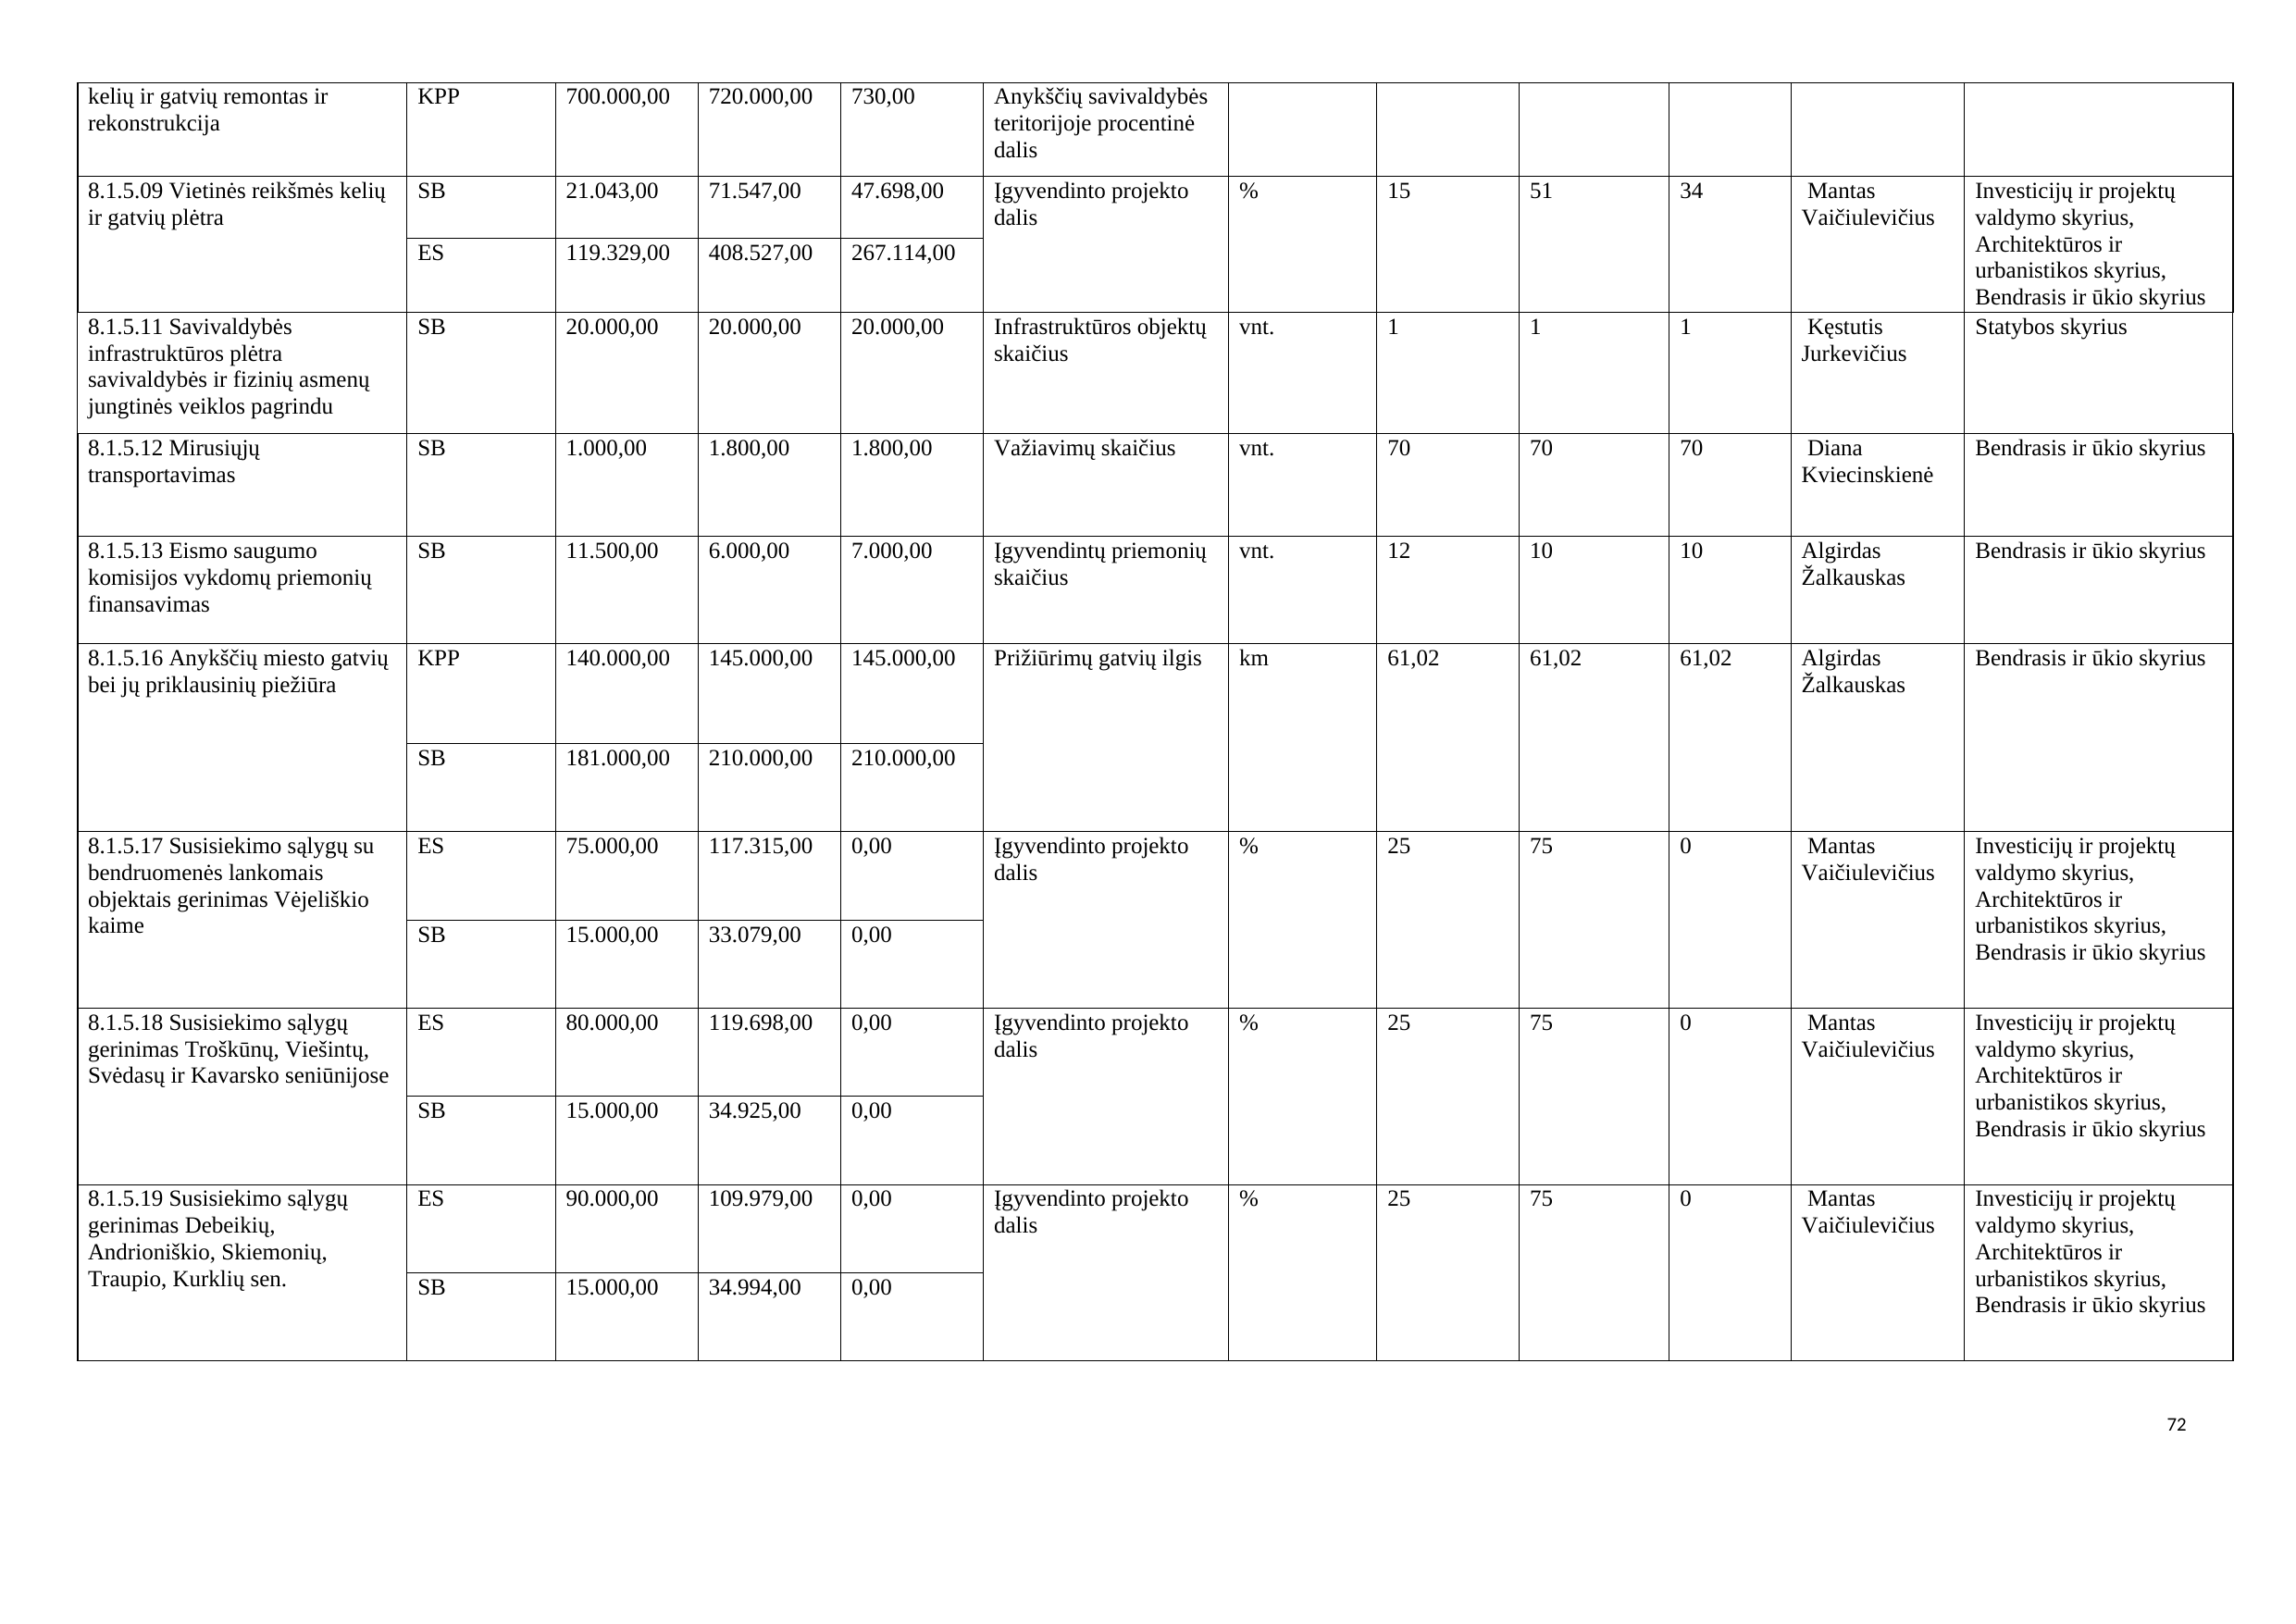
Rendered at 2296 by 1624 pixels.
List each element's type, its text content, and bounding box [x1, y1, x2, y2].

table_cell vnt. [1229, 537, 1376, 643]
table_cell 20.000,00 [841, 313, 983, 433]
table_cell [1792, 83, 1964, 176]
table_cell 75 [1520, 1185, 1669, 1360]
table_cell 0 [1669, 1185, 1791, 1360]
table_cell 1 [1669, 313, 1791, 433]
table_cell SB [407, 177, 555, 238]
table_cell 70 [1520, 434, 1669, 536]
table_cell 0,00 [841, 1009, 983, 1096]
table_cell 210.000,00 [699, 744, 840, 831]
table_cell Algirdas Žalkauskas [1792, 537, 1964, 643]
table_cell 8.1.5.09 Vietinės reikšmės kelių ir gatvių plėtra [79, 177, 406, 312]
table_cell 61,02 [1520, 644, 1669, 831]
table_cell KPP [407, 83, 555, 176]
table_cell Investicijų ir projektų valdymo skyrius, Architektūros ir urbanistikos skyrius, Bendrasis ir ūkio skyrius [1965, 1009, 2232, 1184]
table_cell SB [407, 1273, 555, 1360]
table_cell Bendrasis ir ūkio skyrius [1965, 434, 2232, 536]
table_cell 61,02 [1669, 644, 1791, 831]
table_cell 0,00 [841, 1185, 983, 1272]
table_cell 10 [1669, 537, 1791, 643]
table_cell 0 [1669, 832, 1791, 1008]
table_cell Prižiūrimų gatvių ilgis [984, 644, 1228, 831]
table_cell 267.114,00 [841, 239, 983, 312]
table_cell km [1229, 644, 1376, 831]
table_cell 71.547,00 [699, 177, 840, 238]
table_cell 0,00 [841, 832, 983, 920]
table_cell 75 [1520, 832, 1669, 1008]
table_cell SB [407, 537, 555, 643]
table_cell Įgyvendinto projekto dalis [984, 1185, 1228, 1360]
table_cell % [1229, 1009, 1376, 1184]
table_cell Įgyvendinto projekto dalis [984, 832, 1228, 1008]
table_cell 117.315,00 [699, 832, 840, 920]
table_cell 70 [1669, 434, 1791, 536]
table_cell 145.000,00 [841, 644, 983, 743]
table_cell 15.000,00 [556, 1273, 698, 1360]
table_cell Įgyvendinto projekto dalis [984, 1009, 1228, 1184]
table_cell SB [407, 1097, 555, 1184]
table_cell 8.1.5.18 Susisiekimo sąlygų gerinimas Troškūnų, Viešintų, Svėdasų ir Kavarsko seniūnijose [79, 1009, 406, 1184]
table_cell [1377, 83, 1519, 176]
table_cell vnt. [1229, 434, 1376, 536]
table_cell 7.000,00 [841, 537, 983, 643]
table_cell 8.1.5.16 Anykščių miesto gatvių bei jų priklausinių piežiūra [79, 644, 406, 831]
table_cell 0,00 [841, 1273, 983, 1360]
table_cell 1.800,00 [841, 434, 983, 536]
table_cell kelių ir gatvių remontas ir rekonstrukcija [79, 83, 406, 176]
table_cell 0,00 [841, 921, 983, 1008]
table_cell [1229, 83, 1376, 176]
table_cell 730,00 [841, 83, 983, 176]
table_cell 75 [1520, 1009, 1669, 1184]
table_cell 119.329,00 [556, 239, 698, 312]
table_cell Įgyvendintų priemonių skaičius [984, 537, 1228, 643]
table_cell 80.000,00 [556, 1009, 698, 1096]
table_cell 1 [1377, 313, 1519, 433]
table_cell [1520, 83, 1669, 176]
table_cell 109.979,00 [699, 1185, 840, 1272]
table_cell Bendrasis ir ūkio skyrius [1965, 644, 2232, 831]
table_cell 15 [1377, 177, 1519, 312]
table_cell 140.000,00 [556, 644, 698, 743]
table_cell 15.000,00 [556, 921, 698, 1008]
table_cell 15.000,00 [556, 1097, 698, 1184]
table_cell 1.800,00 [699, 434, 840, 536]
table_cell 34.925,00 [699, 1097, 840, 1184]
table_cell Algirdas Žalkauskas [1792, 644, 1964, 831]
table_cell 25 [1377, 1009, 1519, 1184]
table_cell [1669, 83, 1791, 176]
table_cell Mantas Vaičiulevičius [1792, 1185, 1964, 1360]
table_cell 408.527,00 [699, 239, 840, 312]
table_cell SB [407, 921, 555, 1008]
table_cell 0 [1669, 1009, 1791, 1184]
table_cell 12 [1377, 537, 1519, 643]
table_cell 1 [1520, 313, 1669, 433]
table_cell Mantas Vaičiulevičius [1792, 832, 1964, 1008]
table_cell 51 [1520, 177, 1669, 312]
table_cell % [1229, 177, 1376, 312]
table_cell 20.000,00 [556, 313, 698, 433]
table_cell % [1229, 1185, 1376, 1360]
table_cell KPP [407, 644, 555, 743]
table_cell Investicijų ir projektų valdymo skyrius, Architektūros ir urbanistikos skyrius, Bendrasis ir ūkio skyrius [1965, 177, 2232, 312]
table_cell 1.000,00 [556, 434, 698, 536]
table_cell 90.000,00 [556, 1185, 698, 1272]
table_cell 11.500,00 [556, 537, 698, 643]
table_cell 47.698,00 [841, 177, 983, 238]
table_cell 8.1.5.13 Eismo saugumo komisijos vykdomų priemonių finansavimas [79, 537, 406, 643]
table_cell Investicijų ir projektų valdymo skyrius, Architektūros ir urbanistikos skyrius, Bendrasis ir ūkio skyrius [1965, 832, 2232, 1008]
table_cell 720.000,00 [699, 83, 840, 176]
table_cell ES [407, 1185, 555, 1272]
table_cell 25 [1377, 1185, 1519, 1360]
table_cell 34.994,00 [699, 1273, 840, 1360]
table_cell vnt. [1229, 313, 1376, 433]
table_cell Įgyvendinto projekto dalis [984, 177, 1228, 312]
table_cell 25 [1377, 832, 1519, 1008]
table_cell 20.000,00 [699, 313, 840, 433]
table_cell 70 [1377, 434, 1519, 536]
table_cell 10 [1520, 537, 1669, 643]
table_cell Investicijų ir projektų valdymo skyrius, Architektūros ir urbanistikos skyrius, Bendrasis ir ūkio skyrius [1965, 1185, 2232, 1360]
table_cell 145.000,00 [699, 644, 840, 743]
table_cell SB [407, 744, 555, 831]
table_cell Kęstutis Jurkevičius [1792, 313, 1964, 433]
table_cell 75.000,00 [556, 832, 698, 920]
table_cell SB [407, 434, 555, 536]
table_cell 8.1.5.17 Susisiekimo sąlygų su bendruomenės lankomais objektais gerinimas Vėjeliškio kaime [79, 832, 406, 1008]
table_cell Mantas Vaičiulevičius [1792, 177, 1964, 312]
table_cell 34 [1669, 177, 1791, 312]
table_cell 33.079,00 [699, 921, 840, 1008]
table_cell % [1229, 832, 1376, 1008]
table_cell 6.000,00 [699, 537, 840, 643]
table_cell Bendrasis ir ūkio skyrius [1965, 537, 2232, 643]
table_cell ES [407, 239, 555, 312]
table_cell 61,02 [1377, 644, 1519, 831]
table_cell 8.1.5.12 Mirusiųjų transportavimas [79, 434, 406, 536]
table_cell 700.000,00 [556, 83, 698, 176]
table_cell Mantas Vaičiulevičius [1792, 1009, 1964, 1184]
table_cell Statybos skyrius [1965, 313, 2232, 433]
table_cell SB [407, 313, 555, 433]
table_cell Važiavimų skaičius [984, 434, 1228, 536]
table_cell 8.1.5.11 Savivaldybės infrastruktūros plėtra savivaldybės ir fizinių asmenų jungtinės veiklos pagrindu [78, 313, 406, 433]
table_cell 210.000,00 [841, 744, 983, 831]
table_cell ES [407, 832, 555, 920]
table_cell 8.1.5.19 Susisiekimo sąlygų gerinimas Debeikių, Andrioniškio, Skiemonių, Traupio, Kurklių sen. [79, 1185, 406, 1360]
table_cell ES [407, 1009, 555, 1096]
table_cell 119.698,00 [699, 1009, 840, 1096]
table_cell Anykščių savivaldybės teritorijoje procentinė dalis [984, 83, 1228, 176]
table_cell Diana Kviecinskienė [1792, 434, 1964, 536]
table_cell Infrastruktūros objektų skaičius [984, 313, 1228, 433]
table_cell 0,00 [841, 1097, 983, 1184]
table_cell 181.000,00 [556, 744, 698, 831]
table_cell [1965, 83, 2232, 176]
table_cell 21.043,00 [556, 177, 698, 238]
